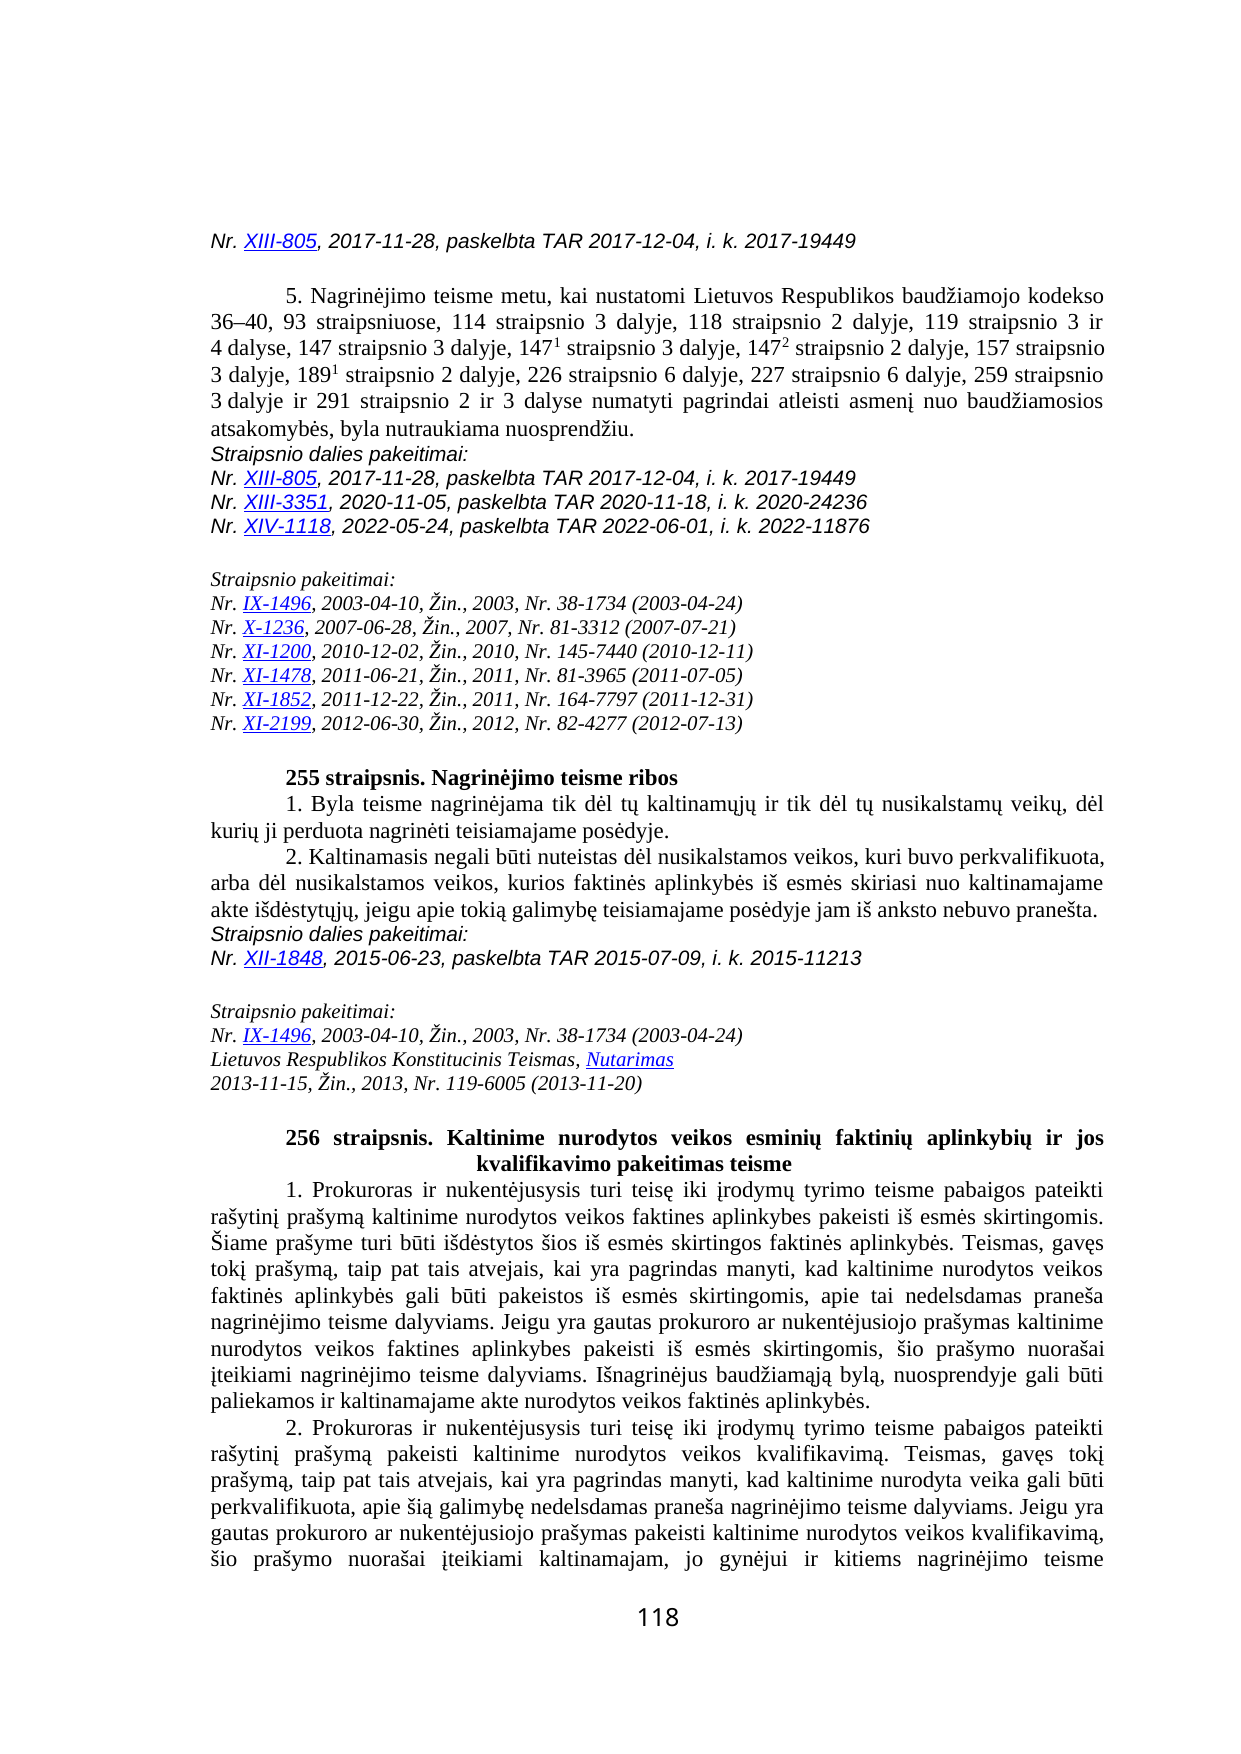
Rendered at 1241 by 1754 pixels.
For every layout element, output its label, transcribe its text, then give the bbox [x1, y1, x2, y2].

text Nr. XI-1852, 2011-12-22, Žin., 2011, Nr. 164-7797 (2011-12-31) [210, 687, 1105, 711]
text Nr. XIII-805, 2017-11-28, paskelbta TAR 2017-12-04, i. k. 2017-19449 [210, 466, 1105, 490]
text Nr. XII-1848, 2015-06-23, paskelbta TAR 2015-07-09, i. k. 2015-11213 [210, 946, 1105, 970]
text Nr. XI-1200, 2010-12-02, Žin., 2010, Nr. 145-7440 (2010-12-11) [210, 639, 1105, 663]
text Straipsnio dalies pakeitimai: [210, 922, 1105, 946]
text Lietuvos Respublikos Konstitucinis Teismas, Nutarimas [210, 1047, 1105, 1071]
text 1. Prokuroras ir nukentėjusysis turi teisę iki įrodymų tyrimo teisme pabaigos pateikti rašytinį prašymą kaltinime nurodytos veikos faktines aplinkybes pakeisti iš esmės skirtingomis. Šiame prašyme turi būti išdėstytos šios iš esmės skirtingos faktinės aplinkybės. Teismas, gavęs tokį prašymą, taip pat tais atvejais, kai yra pagrindas manyti, kad kaltinime nurodytos veikos faktinės aplinkybės gali būti pakeistos iš esmės skirtingomis, apie tai nedelsdamas praneša nagrinėjimo teisme dalyviams. Jeigu yra gautas prokuroro ar nukentėjusiojo prašymas kaltinime nurodytos veikos faktines aplinkybes pakeisti iš esmės skirtingomis, šio prašymo nuorašai įteikiami nagrinėjimo teisme dalyviams. Išnagrinėjus baudžiamąją bylą, nuosprendyje gali būti paliekamos ir kaltinamajame akte nurodytos veikos faktinės aplinkybės. [210, 1176, 1105, 1414]
text Nr. XI-2199, 2012-06-30, Žin., 2012, Nr. 82-4277 (2012-07-13) [210, 711, 1105, 735]
text Straipsnio pakeitimai: [210, 999, 1105, 1023]
text 1. Byla teisme nagrinėjama tik dėl tų kaltinamųjų ir tik dėl tų nusikalstamų veikų, dėl kurių ji perduota nagrinėti teisiamajame posėdyje. [210, 790, 1105, 843]
text 2. Prokuroras ir nukentėjusysis turi teisę iki įrodymų tyrimo teisme pabaigos pateikti rašytinį prašymą pakeisti kaltinime nurodytos veikos kvalifikavimą. Teismas, gavęs tokį prašymą, taip pat tais atvejais, kai yra pagrindas manyti, kad kaltinime nurodyta veika gali būti perkvalifikuota, apie šią galimybę nedelsdamas praneša nagrinėjimo teisme dalyviams. Jeigu yra gautas prokuroro ar nukentėjusiojo prašymas pakeisti kaltinime nurodytos veikos kvalifikavimą, šio prašymo nuorašai įteikiami kaltinamajam, jo gynėjui ir kitiems nagrinėjimo teisme [210, 1414, 1105, 1572]
text Nr. IX-1496, 2003-04-10, Žin., 2003, Nr. 38-1734 (2003-04-24) [210, 591, 1105, 615]
text 5. Nagrinėjimo teisme metu, kai nustatomi Lietuvos Respublikos baudžiamojo kodekso 36–40, 93 straipsniuose, 114 straipsnio 3 dalyje, 118 straipsnio 2 dalyje, 119 straipsnio 3 ir 4 dalyse, 147 straipsnio 3 dalyje, 1471 straipsnio 3 dalyje, 1472 straipsnio 2 dalyje, 157 straipsnio 3 dalyje, 1891 straipsnio 2 dalyje, 226 straipsnio 6 dalyje, 227 straipsnio 6 dalyje, 259 straipsnio 3 dalyje ir 291 straipsnio 2 ir 3 dalyse numatyti pagrindai atleisti asmenį nuo baudžiamosios atsakomybės, byla nutraukiama nuosprendžiu. [210, 282, 1105, 442]
text Nr. XIII-805, 2017-11-28, paskelbta TAR 2017-12-04, i. k. 2017-19449 [210, 229, 1105, 253]
text 2013-11-15, Žin., 2013, Nr. 119-6005 (2013-11-20) [210, 1071, 1105, 1095]
text Straipsnio dalies pakeitimai: [210, 442, 1105, 466]
text 255 straipsnis. Nagrinėjimo teisme ribos [210, 764, 1105, 790]
text 2. Kaltinamasis negali būti nuteistas dėl nusikalstamos veikos, kuri buvo perkvalifikuota, arba dėl nusikalstamos veikos, kurios faktinės aplinkybės iš esmės skiriasi nuo kaltinamajame akte išdėstytųjų, jeigu apie tokią galimybę teisiamajame posėdyje jam iš anksto nebuvo pranešta. [210, 843, 1105, 922]
text 256 straipsnis. Kaltinime nurodytos veikos esminių faktinių aplinkybių ir jos kvalifikavimo pakeitimas teisme [285, 1124, 1105, 1176]
text Nr. XIV-1118, 2022-05-24, paskelbta TAR 2022-06-01, i. k. 2022-11876 [210, 514, 1105, 538]
text Straipsnio pakeitimai: [210, 567, 1105, 591]
text Nr. X-1236, 2007-06-28, Žin., 2007, Nr. 81-3312 (2007-07-21) [210, 615, 1105, 639]
text Nr. XIII-3351, 2020-11-05, paskelbta TAR 2020-11-18, i. k. 2020-24236 [210, 490, 1105, 514]
text Nr. IX-1496, 2003-04-10, Žin., 2003, Nr. 38-1734 (2003-04-24) [210, 1023, 1105, 1047]
text Nr. XI-1478, 2011-06-21, Žin., 2011, Nr. 81-3965 (2011-07-05) [210, 663, 1105, 687]
